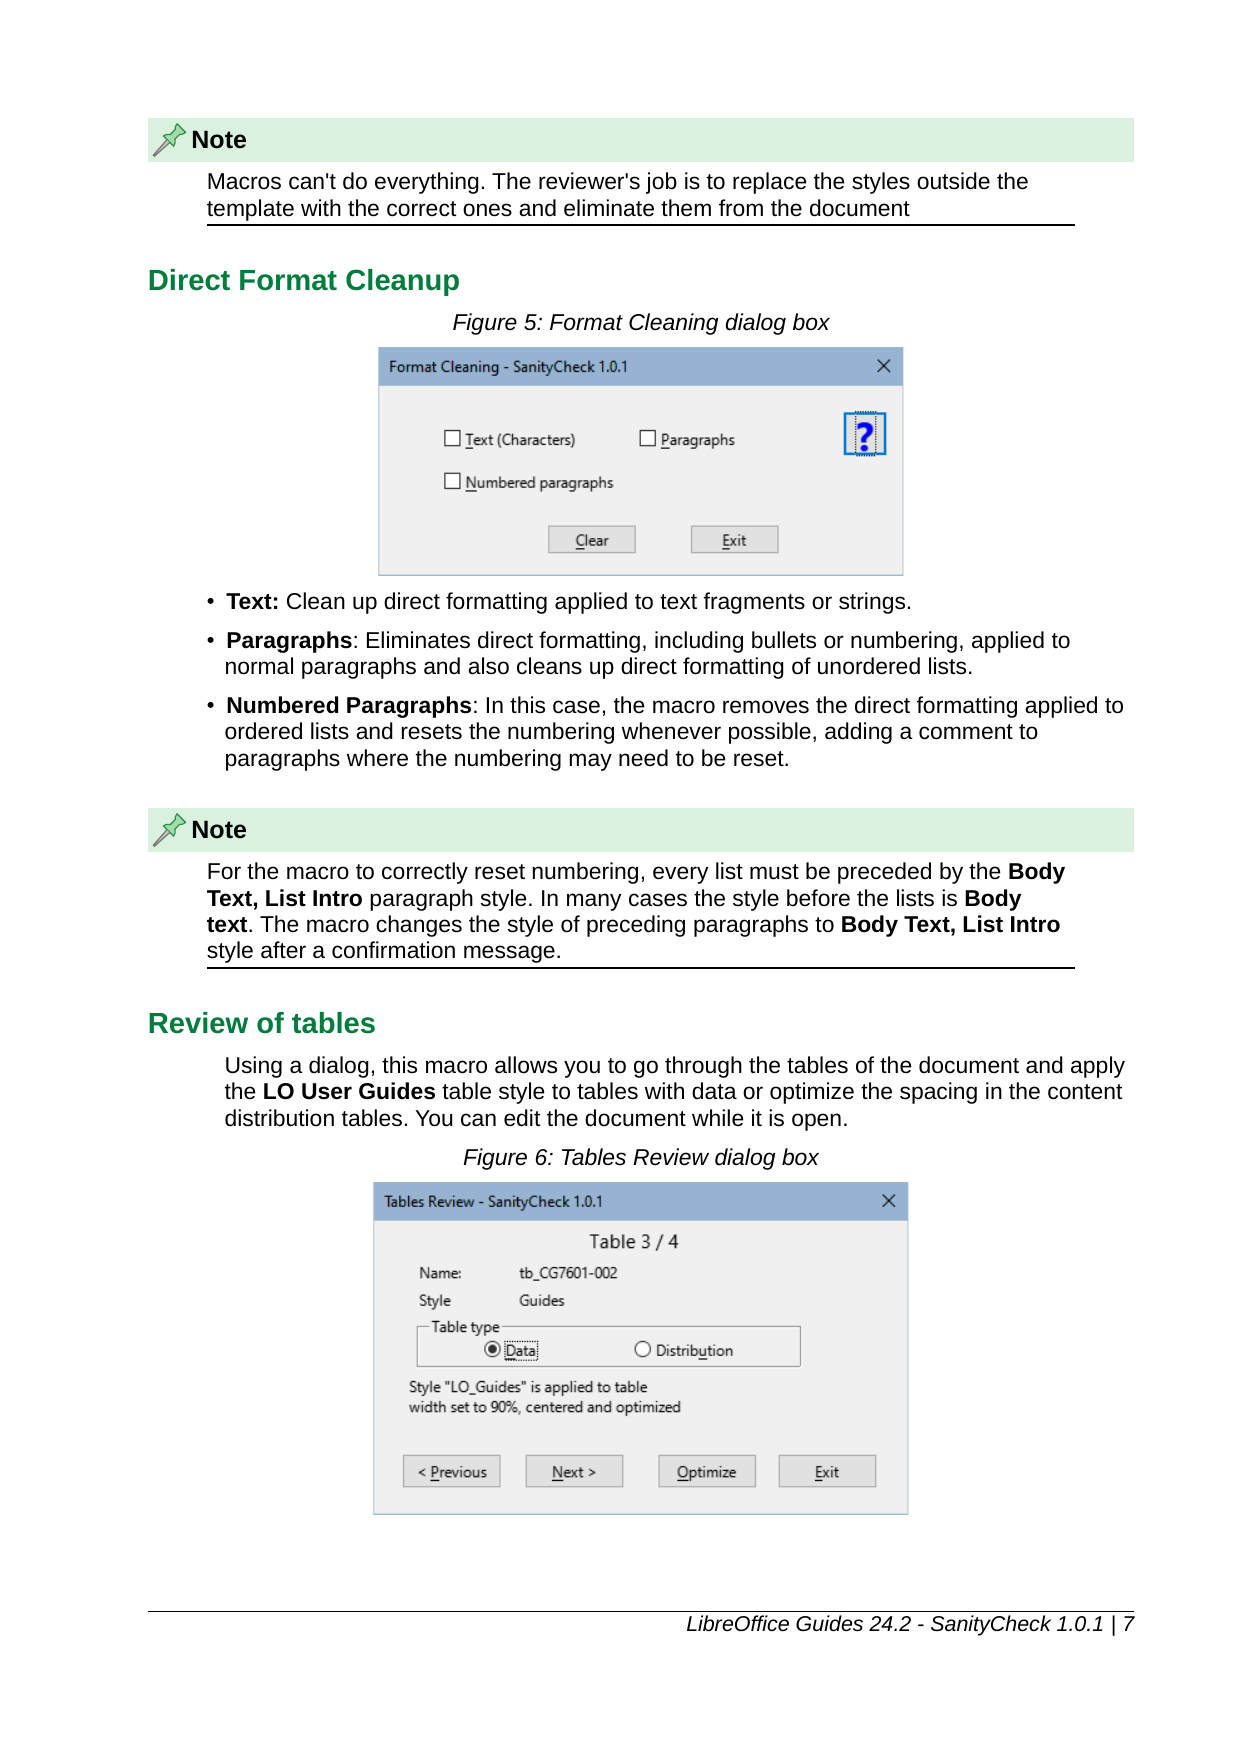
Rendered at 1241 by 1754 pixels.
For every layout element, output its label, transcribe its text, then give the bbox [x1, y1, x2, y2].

picture [373, 1182, 909, 1515]
list Numbered Paragraphs: In this case, the macro removes the direct formatting applied to ordered lists and resets the numbering whenever possible, adding a comment to paragraphs where the numbering may need to be reset. [207, 692, 1134, 771]
text Using a dialog, this macro allows you to go through the tables of the document and apply the LO User Guides table style to tables with data or optimize the spacing in the content distribution tables. You can edit the document while it is open. [224, 1052, 1134, 1131]
text Figure 5: Format Cleaning dialog box [378, 309, 903, 336]
subtitle Note [148, 118, 1134, 162]
subtitle Note [148, 808, 1134, 852]
list Text: Clean up direct formatting applied to text fragments or strings. [207, 588, 1134, 614]
text Macros can't do everything. The reviewer's job is to replace the styles outside the template with the correct ones and eliminate them from the document [207, 168, 1075, 224]
subtitle Review of tables [148, 1006, 1134, 1039]
text Figure 6: Tables Review dialog box [373, 1143, 908, 1170]
picture [378, 347, 904, 576]
list Paragraphs: Eliminates direct formatting, including bullets or numbering, applied to normal paragraphs and also cleans up direct formatting of unordered lists. [207, 627, 1134, 679]
text For the macro to correctly reset numbering, every list must be preceded by the Body Text, List Intro paragraph style. In many cases the style before the lists is Body text. The macro changes the style of preceding paragraphs to Body Text, List Intro style after a confirmation message. [207, 858, 1075, 967]
subtitle Direct Format Cleanup [148, 263, 1134, 297]
